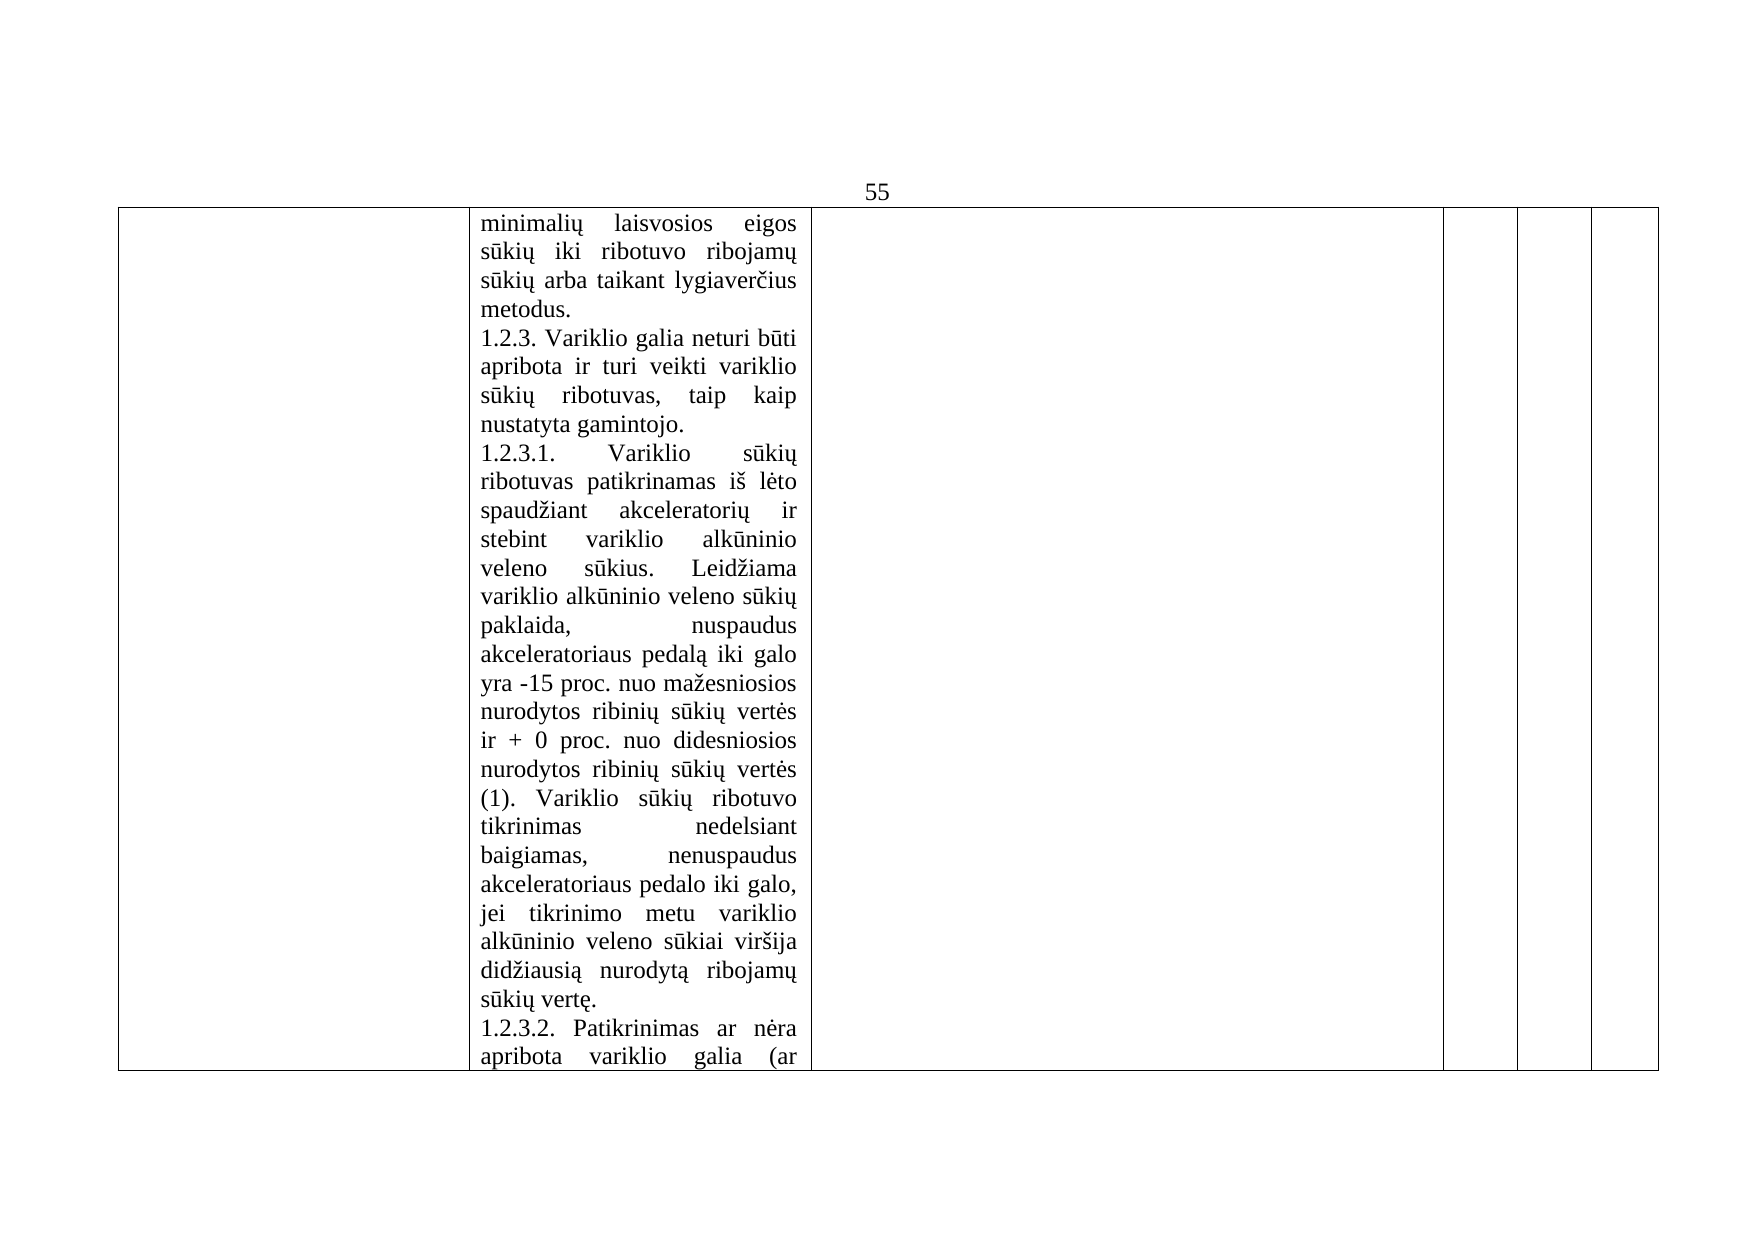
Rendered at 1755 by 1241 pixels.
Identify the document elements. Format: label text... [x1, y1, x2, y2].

table_cell minimalių laisvosios eigos sūkių iki ribotuvo ribojamų sūkių arba taikant lygiaverčius metodus. 1.2.3. Variklio galia neturi būti apribota ir turi veikti variklio sūkių ribotuvas, taip kaip nustatyta gamintojo. 1.2.3.1. Variklio sūkių ribotuvas patikrinamas iš lėto spaudžiant akceleratorių ir stebint variklio alkūninio veleno sūkius. Leidžiama variklio alkūninio veleno sūkių paklaida, nuspaudus akceleratoriaus pedalą iki galo yra -15 proc. nuo mažesniosios nurodytos ribinių sūkių vertės ir + 0 proc. nuo didesniosios nurodytos ribinių sūkių vertės (1). Variklio sūkių ribotuvo tikrinimas nedelsiant baigiamas, nenuspaudus akceleratoriaus pedalo iki galo, jei tikrinimo metu variklio alkūninio veleno sūkiai viršija didžiausią nurodytą ribojamų sūkių vertę. 1.2.3.2. Patikrinimas ar nėra apribota variklio galia (ar [470, 208, 811, 1070]
table_cell [1518, 208, 1591, 1070]
table_cell [119, 208, 469, 1070]
table_cell [1592, 208, 1658, 1070]
table_cell [1444, 208, 1517, 1070]
table_cell [812, 208, 1443, 1070]
